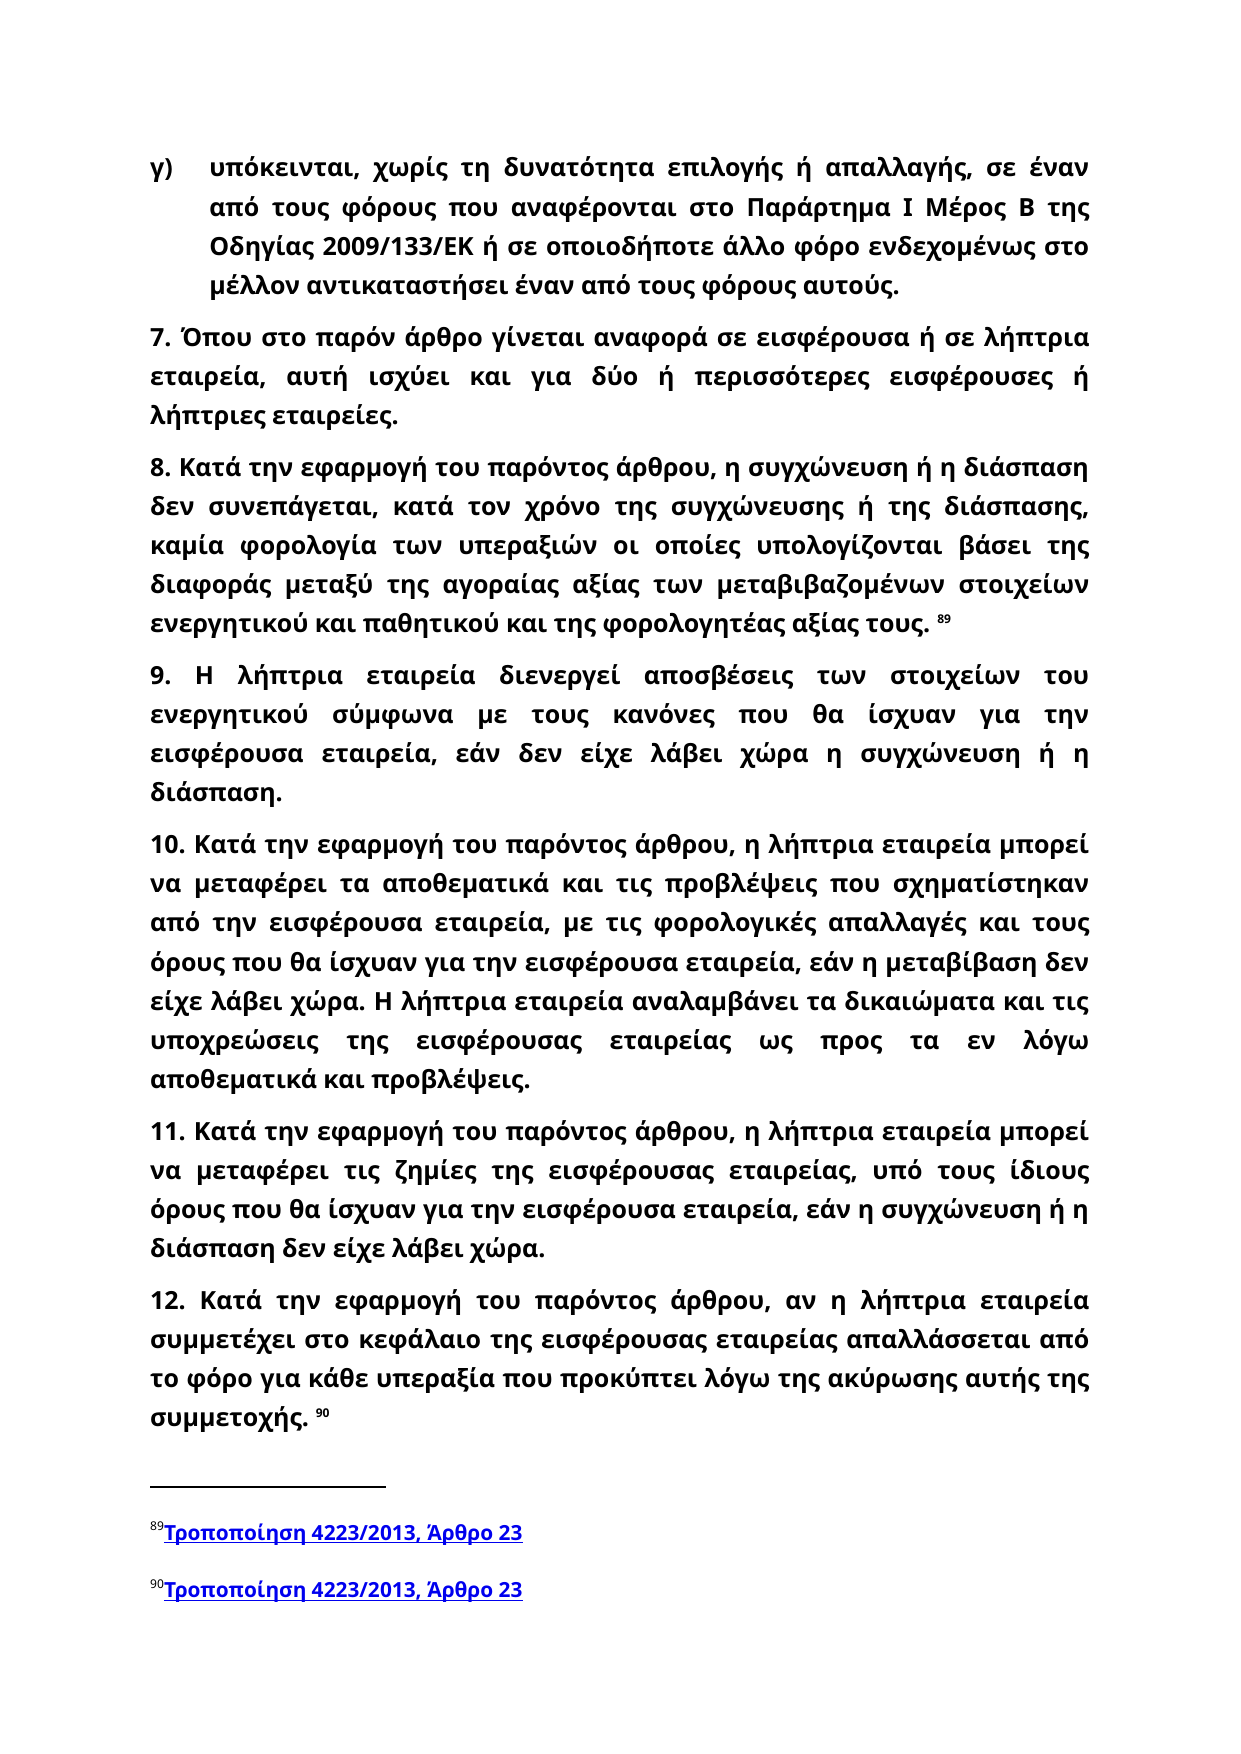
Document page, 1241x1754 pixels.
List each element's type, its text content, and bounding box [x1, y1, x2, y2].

text 9. Η λήπτρια εταιρεία διενεργεί αποσβέσεις των στοιχείων του ενεργητικού σύμφωνα με τους κανόνες που θα ίσχυαν για την εισφέρουσα εταιρεία, εάν δεν είχε λάβει χώρα η συγχώνευση ή η διάσπαση. [150, 657, 1090, 809]
text 8. Κατά την εφαρμογή του παρόντος άρθρου, η συγχώνευση ή η διάσπαση δεν συνεπάγεται, κατά τον χρόνο της συγχώνευσης ή της διάσπασης, καμία φορολογία των υπεραξιών οι οποίες υπολογίζονται βάσει της διαφοράς μεταξύ της αγοραίας αξίας των μεταβιβαζομένων στοιχείων ενεργητικού και παθητικού και της φορολογητέας αξίας τους. [150, 449, 1090, 640]
text 11. Κατά την εφαρμογή του παρόντος άρθρου, η λήπτρια εταιρεία μπορεί να μεταφέρει τις ζημίες της εισφέρουσας εταιρείας, υπό τους ίδιους όρους που θα ίσχυαν για την εισφέρουσα εταιρεία, εάν η συγχώνευση ή η διάσπαση δεν είχε λάβει χώρα. [150, 1113, 1090, 1265]
text 7. Όπου στο παρόν άρθρο γίνεται αναφορά σε εισφέρουσα ή σε λήπτρια εταιρεία, αυτή ισχύει και για δύο ή περισσότερες εισφέρουσες ή λήπτριες εταιρείες. [150, 319, 1090, 432]
list γ) υπόκεινται, χωρίς τη δυνατότητα επιλογής ή απαλλαγής, σε έναν από τους φόρους που αναφέρονται στο Παράρτημα Ι Μέρος Β της Οδηγίας 2009/133/ΕΚ ή σε οποιοδήποτε άλλο φόρο ενδεχομένως στο μέλλον αντικαταστήσει έναν από τους φόρους αυτούς. [150, 150, 1090, 302]
text Τροποποίηση 4223/2013, Άρθρο 23 [150, 1576, 1090, 1604]
text Τροποποίηση 4223/2013, Άρθρο 23 [150, 1518, 1090, 1546]
text 12. Κατά την εφαρμογή του παρόντος άρθρου, αν η λήπτρια εταιρεία συμμετέχει στο κεφάλαιο της εισφέρουσας εταιρείας απαλλάσσεται από το φόρο για κάθε υπεραξία που προκύπτει λόγω της ακύρωσης αυτής της συμμετοχής. [150, 1282, 1090, 1434]
text 10. Κατά την εφαρμογή του παρόντος άρθρου, η λήπτρια εταιρεία μπορεί να μεταφέρει τα αποθεματικά και τις προβλέψεις που σχηματίστηκαν από την εισφέρουσα εταιρεία, με τις φορολογικές απαλλαγές και τους όρους που θα ίσχυαν για την εισφέρουσα εταιρεία, εάν η μεταβίβαση δεν είχε λάβει χώρα. Η λήπτρια εταιρεία αναλαμβάνει τα δικαιώματα και τις υποχρεώσεις της εισφέρουσας εταιρείας ως προς τα εν λόγω αποθεματικά και προβλέψεις. [150, 827, 1090, 1096]
